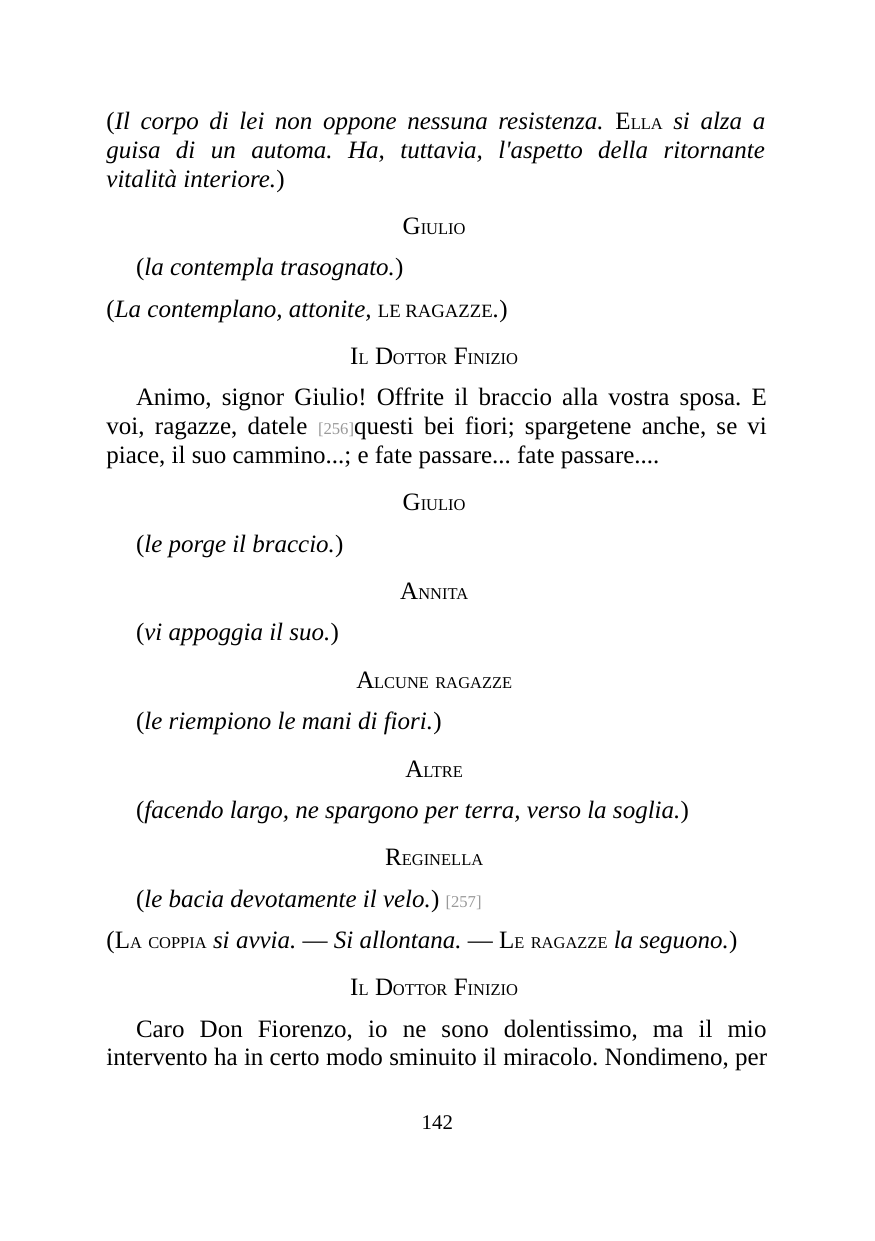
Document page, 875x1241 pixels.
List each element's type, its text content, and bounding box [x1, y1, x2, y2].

text Giulio [106, 211, 768, 240]
text Annita [106, 576, 768, 605]
text (vi appoggia il suo.) [106, 617, 768, 646]
text (le porge il braccio.) [106, 529, 768, 557]
text (facendo largo, ne spargono per terra, verso la soglia.) [106, 795, 768, 824]
text Il Dottor Finizio [106, 972, 768, 1001]
text (la contempla trasognato.) [106, 252, 768, 281]
text (La contemplano, attonite, LE RAGAZZE.) [106, 294, 768, 322]
text Il Dottor Finizio [106, 341, 768, 370]
text (La coppia si avvia. ― Si allontana. ― Le ragazze la seguono.) [106, 925, 768, 954]
text Altre [106, 754, 768, 782]
text Reginella [106, 842, 768, 871]
text (le bacia devotamente il velo.) [257] [106, 884, 768, 912]
text (le riempiono le mani di fiori.) [106, 706, 768, 735]
text Giulio [106, 487, 768, 516]
text Alcune ragazze [106, 665, 768, 694]
text (Il corpo di lei non oppone nessuna resistenza. Ella si alza a guisa di un automa. Ha, tuttavia, l'aspetto della ritornante vitalità interiore.) [106, 106, 768, 192]
text Animo, signor Giulio! Offrite il braccio alla vostra sposa. E voi, ragazze, datele [256]questi bei fiori; spargetene anche, se vi piace, il suo cammino...; e fate passare... fate passare.... [106, 382, 768, 469]
text Caro Don Fiorenzo, io ne sono dolentissimo, ma il mio intervento ha in certo modo sminuito il miracolo. Nondimeno, per [106, 1014, 768, 1071]
